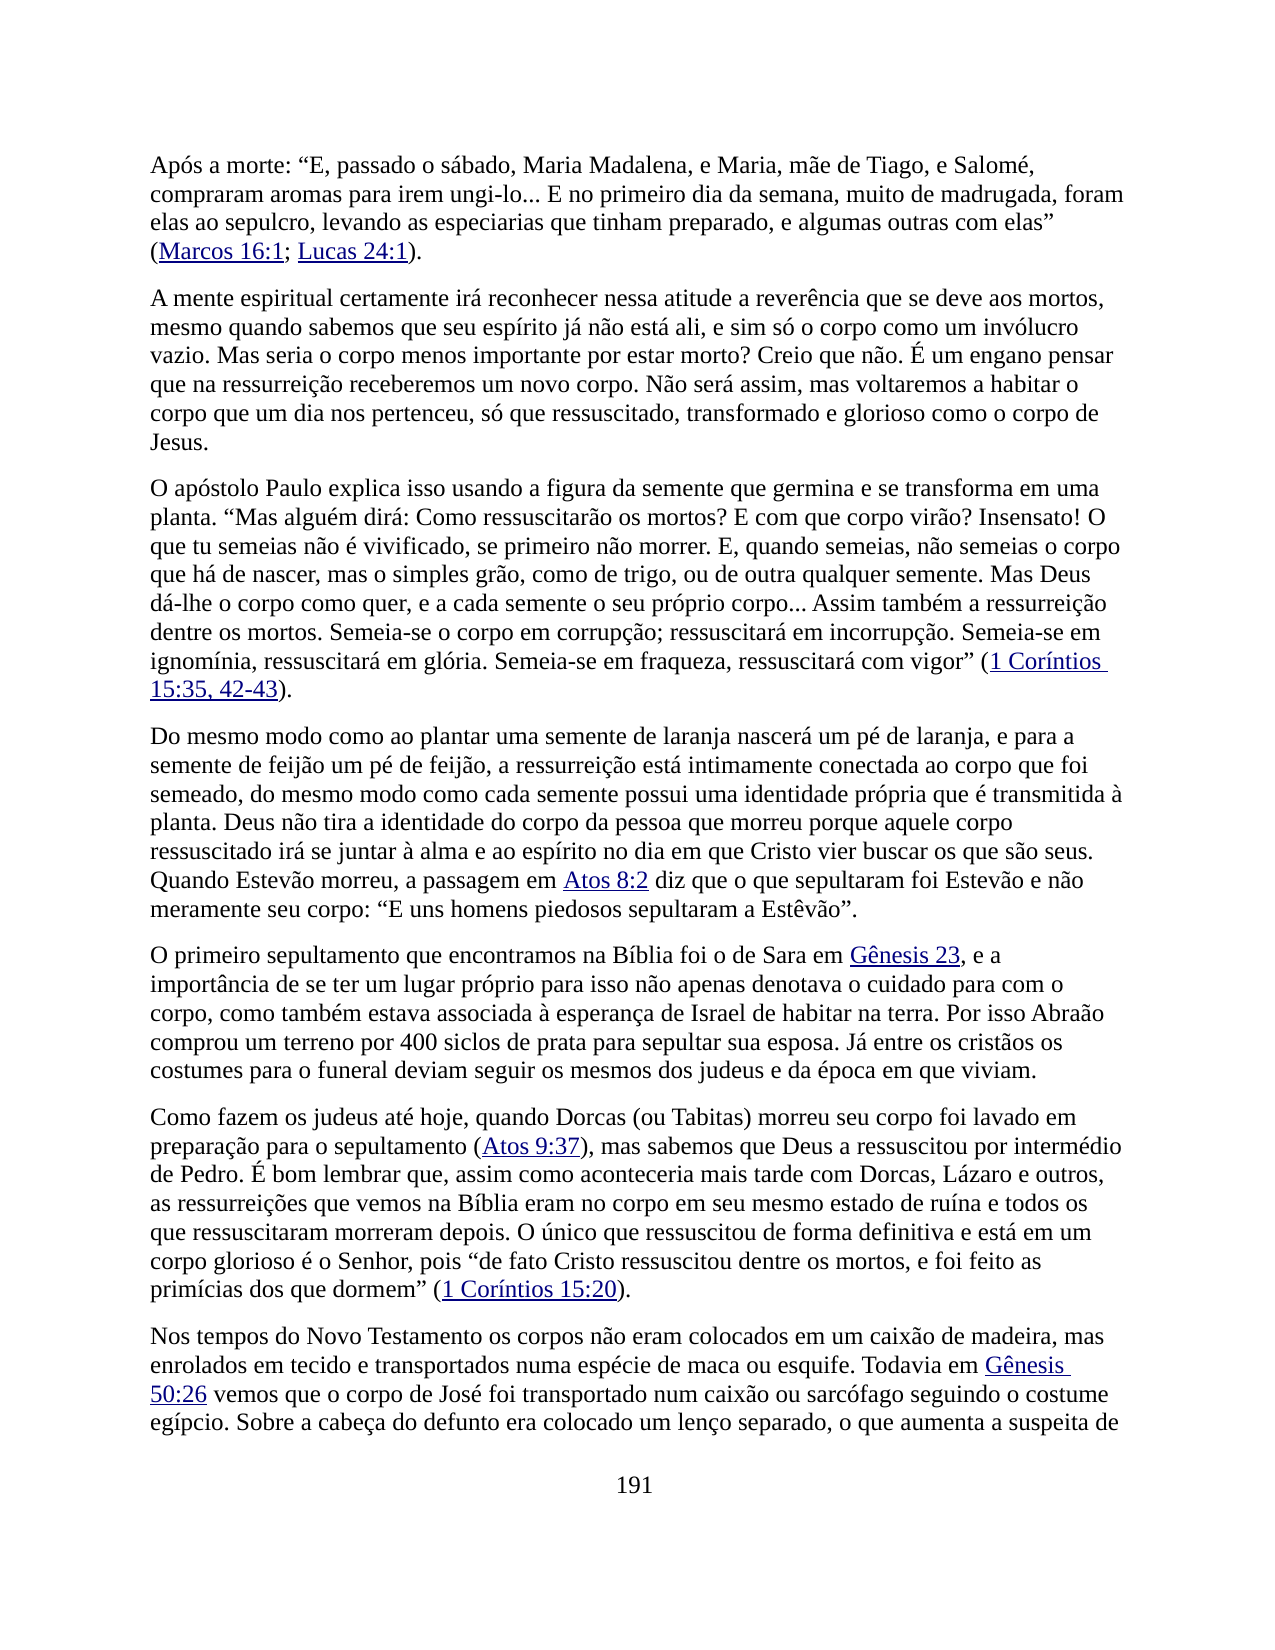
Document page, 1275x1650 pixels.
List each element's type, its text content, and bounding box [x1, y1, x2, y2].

text O apóstolo Paulo explica isso usando a figura da semente que germina e se transforma em uma planta. “Mas alguém dirá: Como ressuscitarão os mortos? E com que corpo virão? Insensato! O que tu semeias não é vivificado, se primeiro não morrer. E, quando semeias, não semeias o corpo que há de nascer, mas o simples grão, como de trigo, ou de outra qualquer semente. Mas Deus dá-lhe o corpo como quer, e a cada semente o seu próprio corpo... Assim também a ressurreição dentre os mortos. Semeia-se o corpo em corrupção; ressuscitará em incorrupção. Semeia-se em ignomínia, ressuscitará em glória. Semeia-se em fraqueza, ressuscitará com vigor” (1 Coríntios 15:35, 42-43). [150, 473, 1125, 703]
text O primeiro sepultamento que encontramos na Bíblia foi o de Sara em Gênesis 23, e a importância de se ter um lugar próprio para isso não apenas denotava o cuidado para com o corpo, como também estava associada à esperança de Israel de habitar na terra. Por isso Abraão comprou um terreno por 400 siclos de prata para sepultar sua esposa. Já entre os cristãos os costumes para o funeral deviam seguir os mesmos dos judeus e da época em que viviam. [150, 940, 1125, 1084]
text Nos tempos do Novo Testamento os corpos não eram colocados em um caixão de madeira, mas enrolados em tecido e transportados numa espécie de maca ou esquife. Todavia em Gênesis 50:26 vemos que o corpo de José foi transportado num caixão ou sarcófago seguindo o costume egípcio. Sobre a cabeça do defunto era colocado um lenço separado, o que aumenta a suspeita de [150, 1321, 1125, 1436]
text Após a morte: “E, passado o sábado, Maria Madalena, e Maria, mãe de Tiago, e Salomé, compraram aromas para irem ungi-lo... E no primeiro dia da semana, muito de madrugada, foram elas ao sepulcro, levando as especiarias que tinham preparado, e algumas outras com elas” (Marcos 16:1; Lucas 24:1). [150, 150, 1125, 265]
text Do mesmo modo como ao plantar uma semente de laranja nascerá um pé de laranja, e para a semente de feijão um pé de feijão, a ressurreição está intimamente conectada ao corpo que foi semeado, do mesmo modo como cada semente possui uma identidade própria que é transmitida à planta. Deus não tira a identidade do corpo da pessoa que morreu porque aquele corpo ressuscitado irá se juntar à alma e ao espírito no dia em que Cristo vier buscar os que são seus. Quando Estevão morreu, a passagem em Atos 8:2 diz que o que sepultaram foi Estevão e não meramente seu corpo: “E uns homens piedosos sepultaram a Estêvão”. [150, 721, 1125, 922]
text A mente espiritual certamente irá reconhecer nessa atitude a reverência que se deve aos mortos, mesmo quando sabemos que seu espírito já não está ali, e sim só o corpo como um invólucro vazio. Mas seria o corpo menos importante por estar morto? Creio que não. É um engano pensar que na ressurreição receberemos um novo corpo. Não será assim, mas voltaremos a habitar o corpo que um dia nos pertenceu, só que ressuscitado, transformado e glorioso como o corpo de Jesus. [150, 283, 1125, 455]
text Como fazem os judeus até hoje, quando Dorcas (ou Tabitas) morreu seu corpo foi lavado em preparação para o sepultamento (Atos 9:37), mas sabemos que Deus a ressuscitou por intermédio de Pedro. É bom lembrar que, assim como aconteceria mais tarde com Dorcas, Lázaro e outros, as ressurreições que vemos na Bíblia eram no corpo em seu mesmo estado de ruína e todos os que ressuscitaram morreram depois. O único que ressuscitou de forma definitiva e está em um corpo glorioso é o Senhor, pois “de fato Cristo ressuscitou dentre os mortos, e foi feito as primícias dos que dormem” (1 Coríntios 15:20). [150, 1102, 1125, 1303]
